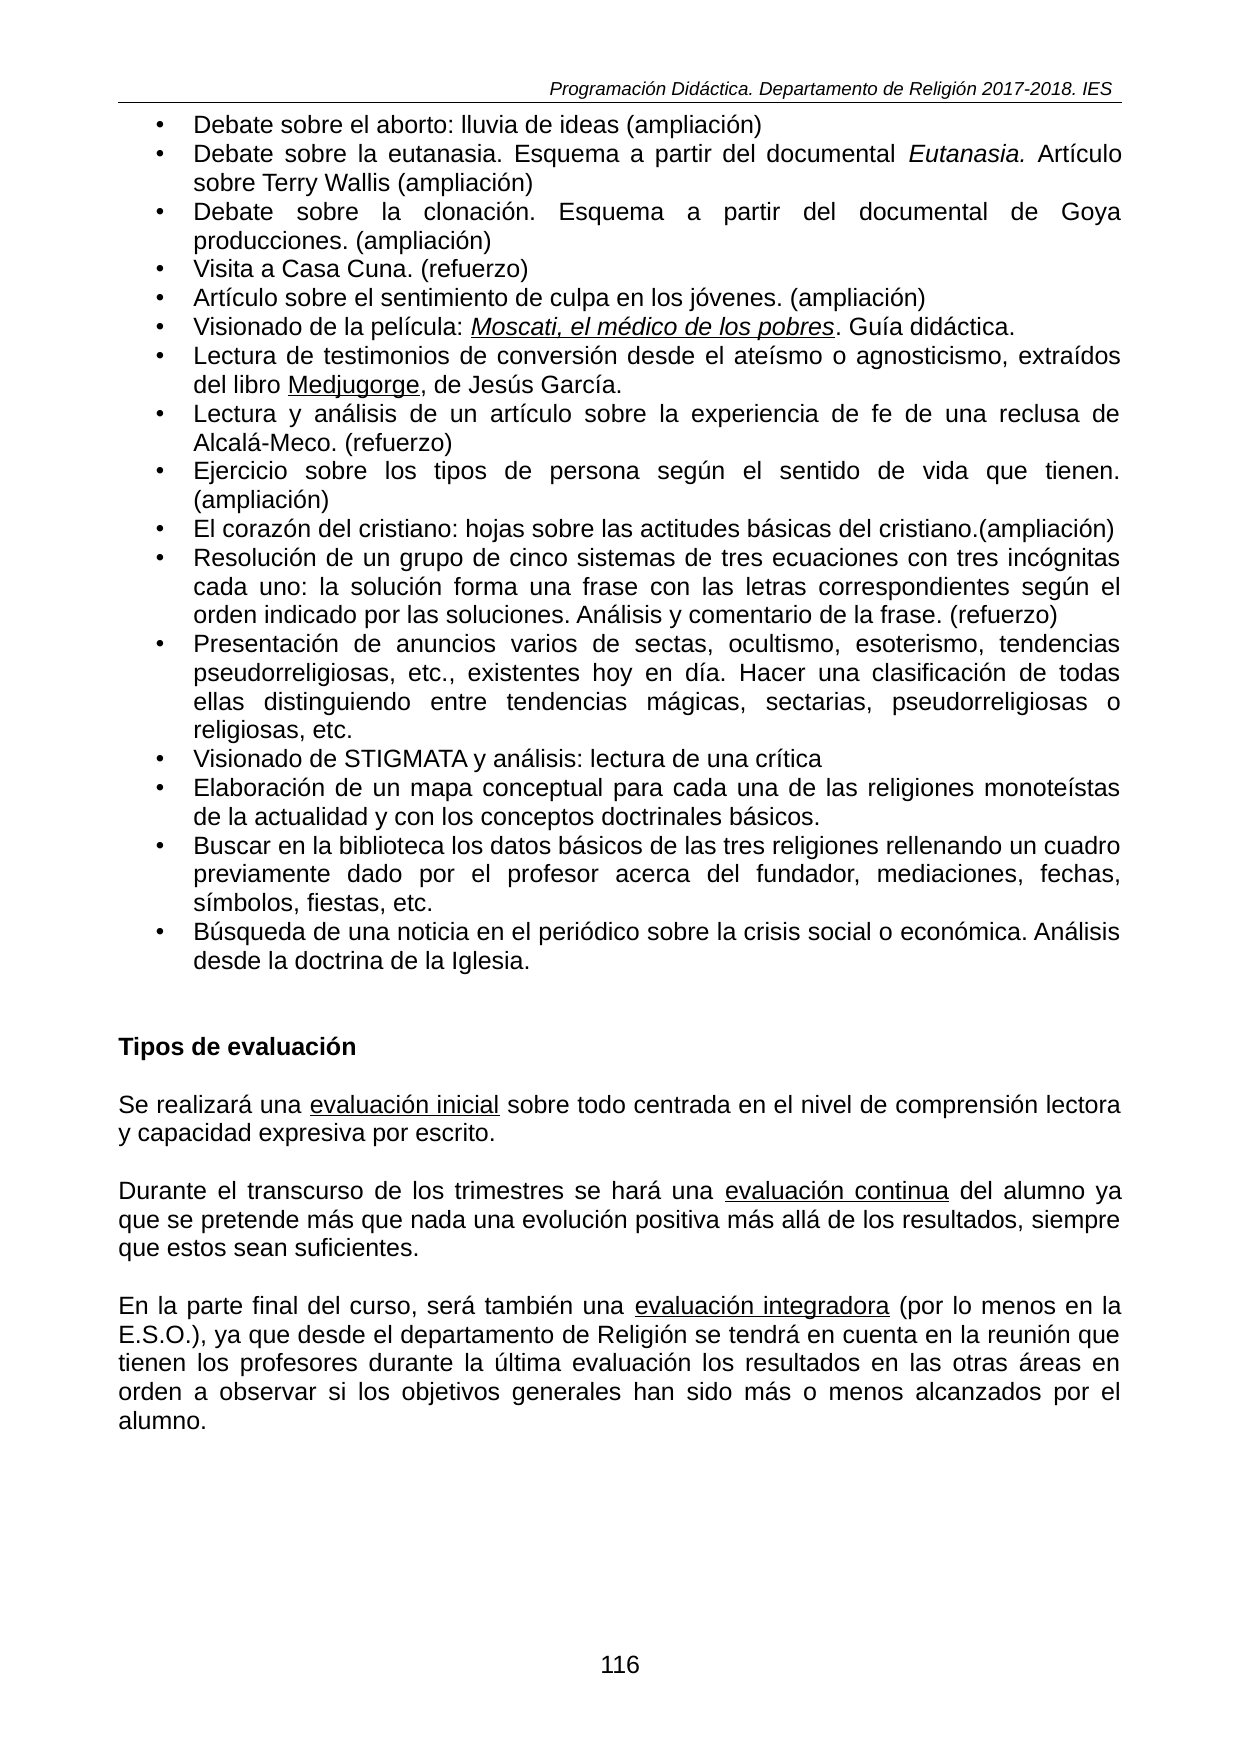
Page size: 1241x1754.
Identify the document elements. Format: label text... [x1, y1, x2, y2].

list Visionado de la película: Moscati, el médico de los pobres. Guía didáctica. [156, 312, 1122, 341]
list El corazón del cristiano: hojas sobre las actitudes básicas del cristiano.(ampliación) [156, 514, 1122, 543]
text En la parte final del curso, será también una evaluación integradora (por lo menos en la E.S.O.), ya que desde el departamento de Religión se tendrá en cuenta en la reunión que tienen los profesores durante la última evaluación los resultados en las otras áreas en orden a observar si los objetivos generales han sido más o menos alcanzados por el alumno. [118, 1291, 1122, 1434]
list Visionado de STIGMATA y análisis: lectura de una crítica [156, 744, 1122, 773]
text Durante el transcurso de los trimestres se hará una evaluación continua del alumno ya que se pretende más que nada una evolución positiva más allá de los resultados, siempre que estos sean suficientes. [118, 1176, 1122, 1262]
text Tipos de evaluación [118, 1032, 1122, 1061]
list Debate sobre el aborto: lluvia de ideas (ampliación) [156, 110, 1122, 139]
list Lectura de testimonios de conversión desde el ateísmo o agnosticismo, extraídos del libro Medjugorge, de Jesús García. [156, 341, 1122, 399]
list Búsqueda de una noticia en el periódico sobre la crisis social o económica. Análisis desde la doctrina de la Iglesia. [156, 917, 1122, 974]
text Se realizará una evaluación inicial sobre todo centrada en el nivel de comprensión lectora y capacidad expresiva por escrito. [118, 1089, 1122, 1147]
list Elaboración de un mapa conceptual para cada una de las religiones monoteístas de la actualidad y con los conceptos doctrinales básicos. [156, 773, 1122, 831]
list Ejercicio sobre los tipos de persona según el sentido de vida que tienen.(ampliación) [156, 456, 1122, 514]
list Visita a Casa Cuna. (refuerzo) [156, 254, 1122, 283]
list Presentación de anuncios varios de sectas, ocultismo, esoterismo, tendencias pseudorreligiosas, etc., existentes hoy en día. Hacer una clasificación de todas ellas distinguiendo entre tendencias mágicas, sectarias, pseudorreligiosas o religiosas, etc. [156, 629, 1122, 744]
list Buscar en la biblioteca los datos básicos de las tres religiones rellenando un cuadro previamente dado por el profesor acerca del fundador, mediaciones, fechas, símbolos, fiestas, etc. [156, 831, 1122, 917]
list Lectura y análisis de un artículo sobre la experiencia de fe de una reclusa de Alcalá-Meco. (refuerzo) [156, 399, 1122, 456]
list Artículo sobre el sentimiento de culpa en los jóvenes. (ampliación) [156, 283, 1122, 312]
list Debate sobre la eutanasia. Esquema a partir del documental Eutanasia. Artículo sobre Terry Wallis (ampliación) [156, 139, 1122, 197]
list Debate sobre la clonación. Esquema a partir del documental de Goya producciones. (ampliación) [156, 197, 1122, 254]
list Resolución de un grupo de cinco sistemas de tres ecuaciones con tres incógnitas cada uno: la solución forma una frase con las letras correspondientes según el orden indicado por las soluciones. Análisis y comentario de la frase. (refuerzo) [156, 543, 1122, 629]
